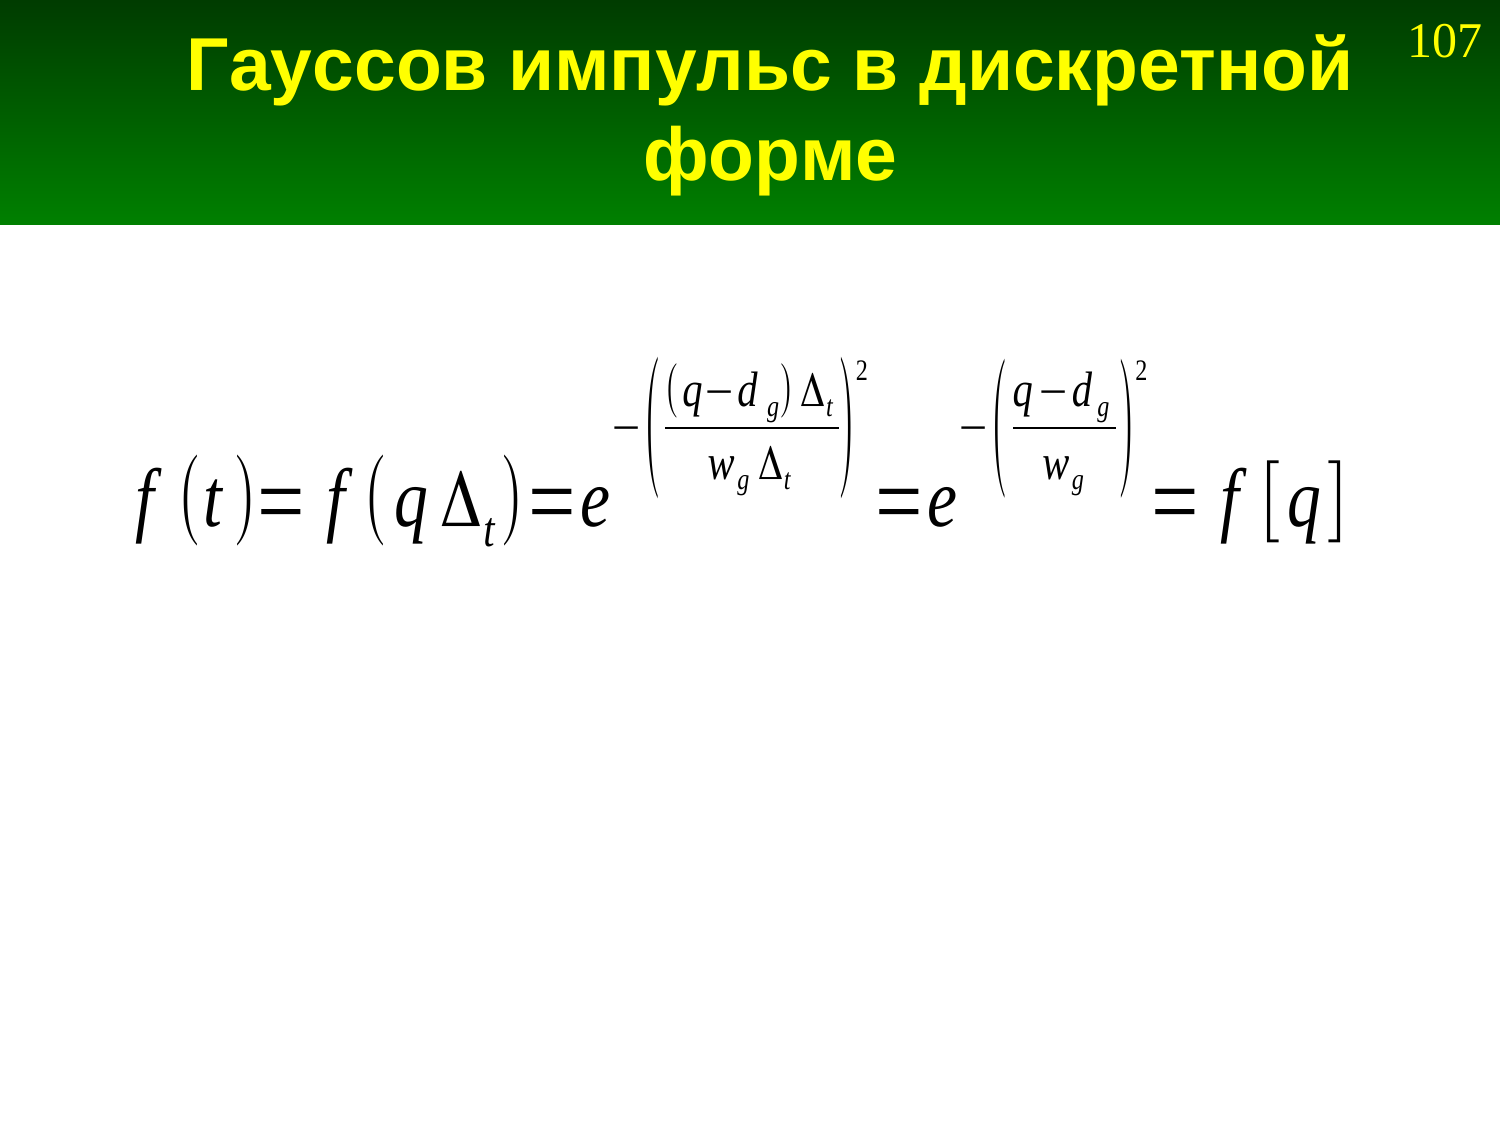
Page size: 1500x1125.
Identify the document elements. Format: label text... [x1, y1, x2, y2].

title Гауссов импульс в дискретной форме [100, 7, 1441, 204]
chart [106, 354, 1363, 557]
